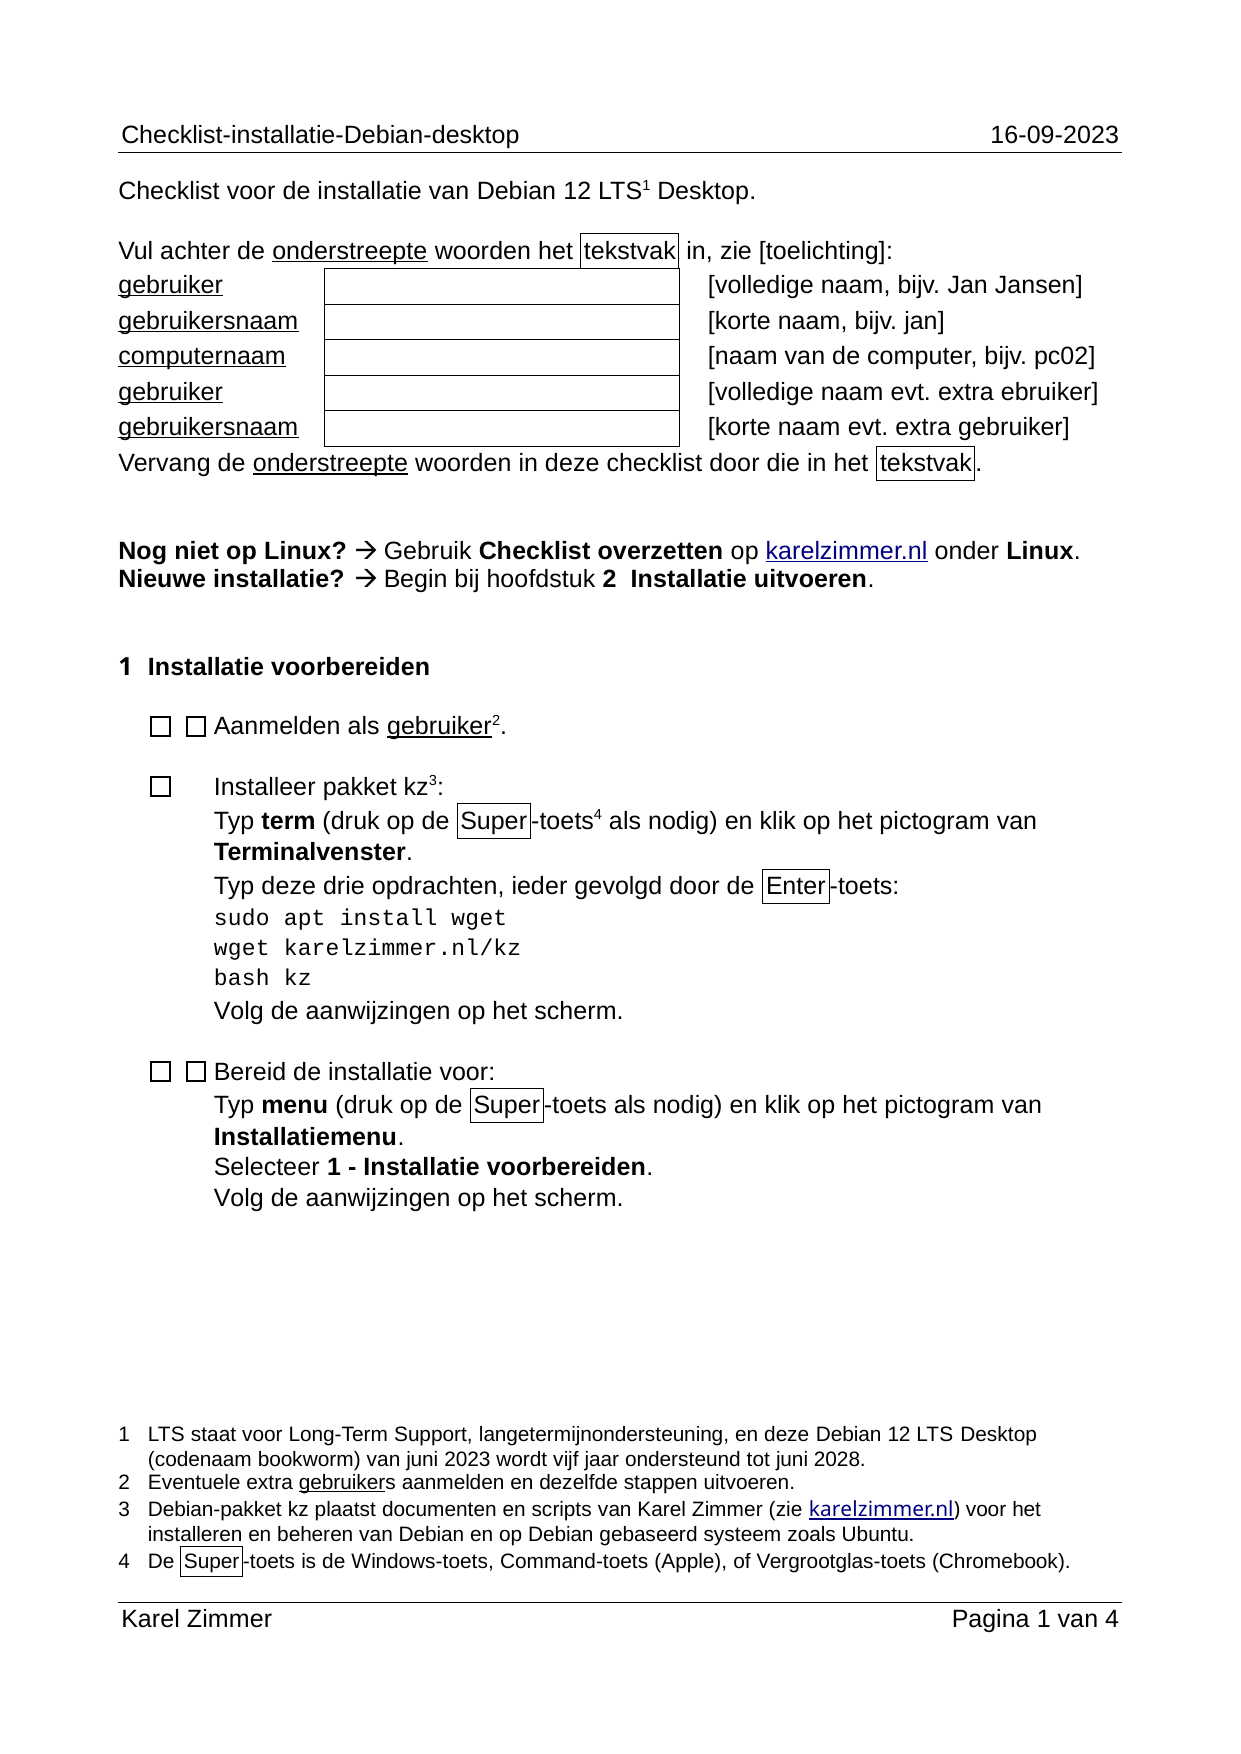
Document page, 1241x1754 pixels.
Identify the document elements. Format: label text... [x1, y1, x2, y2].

table_cell [118, 741, 142, 772]
table_cell [177, 965, 213, 996]
table_cell [142, 905, 177, 935]
table_cell [142, 1056, 177, 1087]
table_cell [177, 802, 213, 867]
table_cell [118, 1056, 142, 1087]
table_header [118, 711, 142, 741]
table_cell [142, 996, 177, 1026]
table_cell [142, 741, 177, 772]
text Vervang de ONDERSTREEPTE woorden in deze checklist door die in het [118, 446, 876, 481]
text gebruikersnaam [118, 410, 324, 446]
table_cell [213, 1026, 1122, 1056]
text tekstvak [581, 234, 678, 268]
table_cell [177, 1152, 213, 1182]
text [volledige naam, bijv. Jan Jansen] [680, 268, 1122, 304]
list Installatie voorbereiden [118, 649, 1122, 683]
text gebruikersnaam [118, 304, 324, 339]
text [naam van de computer, bijv. pc02] [680, 339, 1122, 375]
table_cell [118, 996, 142, 1026]
text Checklist voor de installatie van Debian 12 LTS Desktop. [118, 177, 1122, 205]
table_header Aanmelden als gebruiker. [213, 711, 1122, 741]
table_cell [177, 1056, 213, 1087]
table_cell [142, 1026, 177, 1056]
text Nog niet op Linux?  Gebruik Checklist overzetten op karelzimmer.nl onder Linux. [118, 537, 1122, 565]
table_cell Volg de aanwijzingen op het scherm. [213, 996, 1122, 1026]
table_cell [177, 868, 213, 905]
table_cell [118, 868, 142, 905]
table_header [142, 711, 177, 741]
table_cell [118, 1087, 142, 1152]
table_cell Selecteer 1 - Installatie voorbereiden. [213, 1152, 1122, 1182]
table_cell [118, 802, 142, 867]
text gebruiker [118, 375, 324, 410]
table_cell [177, 996, 213, 1026]
table_cell [177, 741, 213, 772]
table_cell [118, 772, 142, 802]
text Vul achter de ONDERSTREEPTE woorden het [118, 233, 580, 268]
text [volledige naam evt. extra ebruiker] [680, 375, 1122, 410]
table_cell [177, 772, 213, 802]
table_cell Installeer pakket kz: [213, 772, 1122, 802]
table_cell Volg de aanwijzingen op het scherm. [213, 1183, 1122, 1213]
table_cell [177, 1026, 213, 1056]
text [korte naam, bijv. jan] [680, 304, 1122, 339]
table_cell Typ menu (druk op de Super-toets als nodig) en klik op het pictogram van Installatiemenu. [213, 1087, 1122, 1152]
table_cell wget karelzimmer.nl/kz [213, 935, 1122, 965]
table_cell [142, 965, 177, 996]
table_cell [177, 1087, 213, 1152]
table_cell [118, 935, 142, 965]
table_cell [142, 1183, 177, 1213]
text . [975, 446, 1122, 481]
table_cell Typ term (druk op de Super-toets als nodig) en klik op het pictogram van Terminalvenster. [213, 802, 1122, 867]
text computernaam [118, 339, 324, 375]
table_cell [118, 905, 142, 935]
table_cell Bereid de installatie voor: [213, 1056, 1122, 1087]
table_header [177, 711, 213, 741]
table_cell [142, 935, 177, 965]
table_cell [177, 1183, 213, 1213]
table_cell [142, 802, 177, 867]
text in, zie [toelichting]: [679, 233, 1122, 268]
table_cell [213, 741, 1122, 772]
text tekstvak [877, 447, 974, 480]
table_cell [142, 1152, 177, 1182]
text [korte naam evt. extra gebruiker] [680, 410, 1122, 446]
table_cell [177, 935, 213, 965]
table_cell bash kz [213, 965, 1122, 996]
table_cell [177, 905, 213, 935]
table_cell [142, 868, 177, 905]
table_cell [118, 965, 142, 996]
text gebruiker [118, 268, 324, 304]
table_cell [118, 1026, 142, 1056]
table_cell [118, 1183, 142, 1213]
table_cell [142, 772, 177, 802]
table_cell [118, 1152, 142, 1182]
table_cell sudo apt install wget [213, 905, 1122, 935]
table_cell [142, 1087, 177, 1152]
table_cell Typ deze drie opdrachten, ieder gevolgd door de Enter-toets: [213, 868, 1122, 905]
text Nieuwe installatie?  Begin bij hoofdstuk 2 Installatie uitvoeren. [118, 565, 1122, 593]
text LTS staat voor Long-Term Support, langetermijnondersteuning, en deze Debian 12 LTS Desktop (codenaam bookworm) van juni 2023 wordt vijf jaar ondersteund tot juni 2028. [118, 1419, 1122, 1471]
